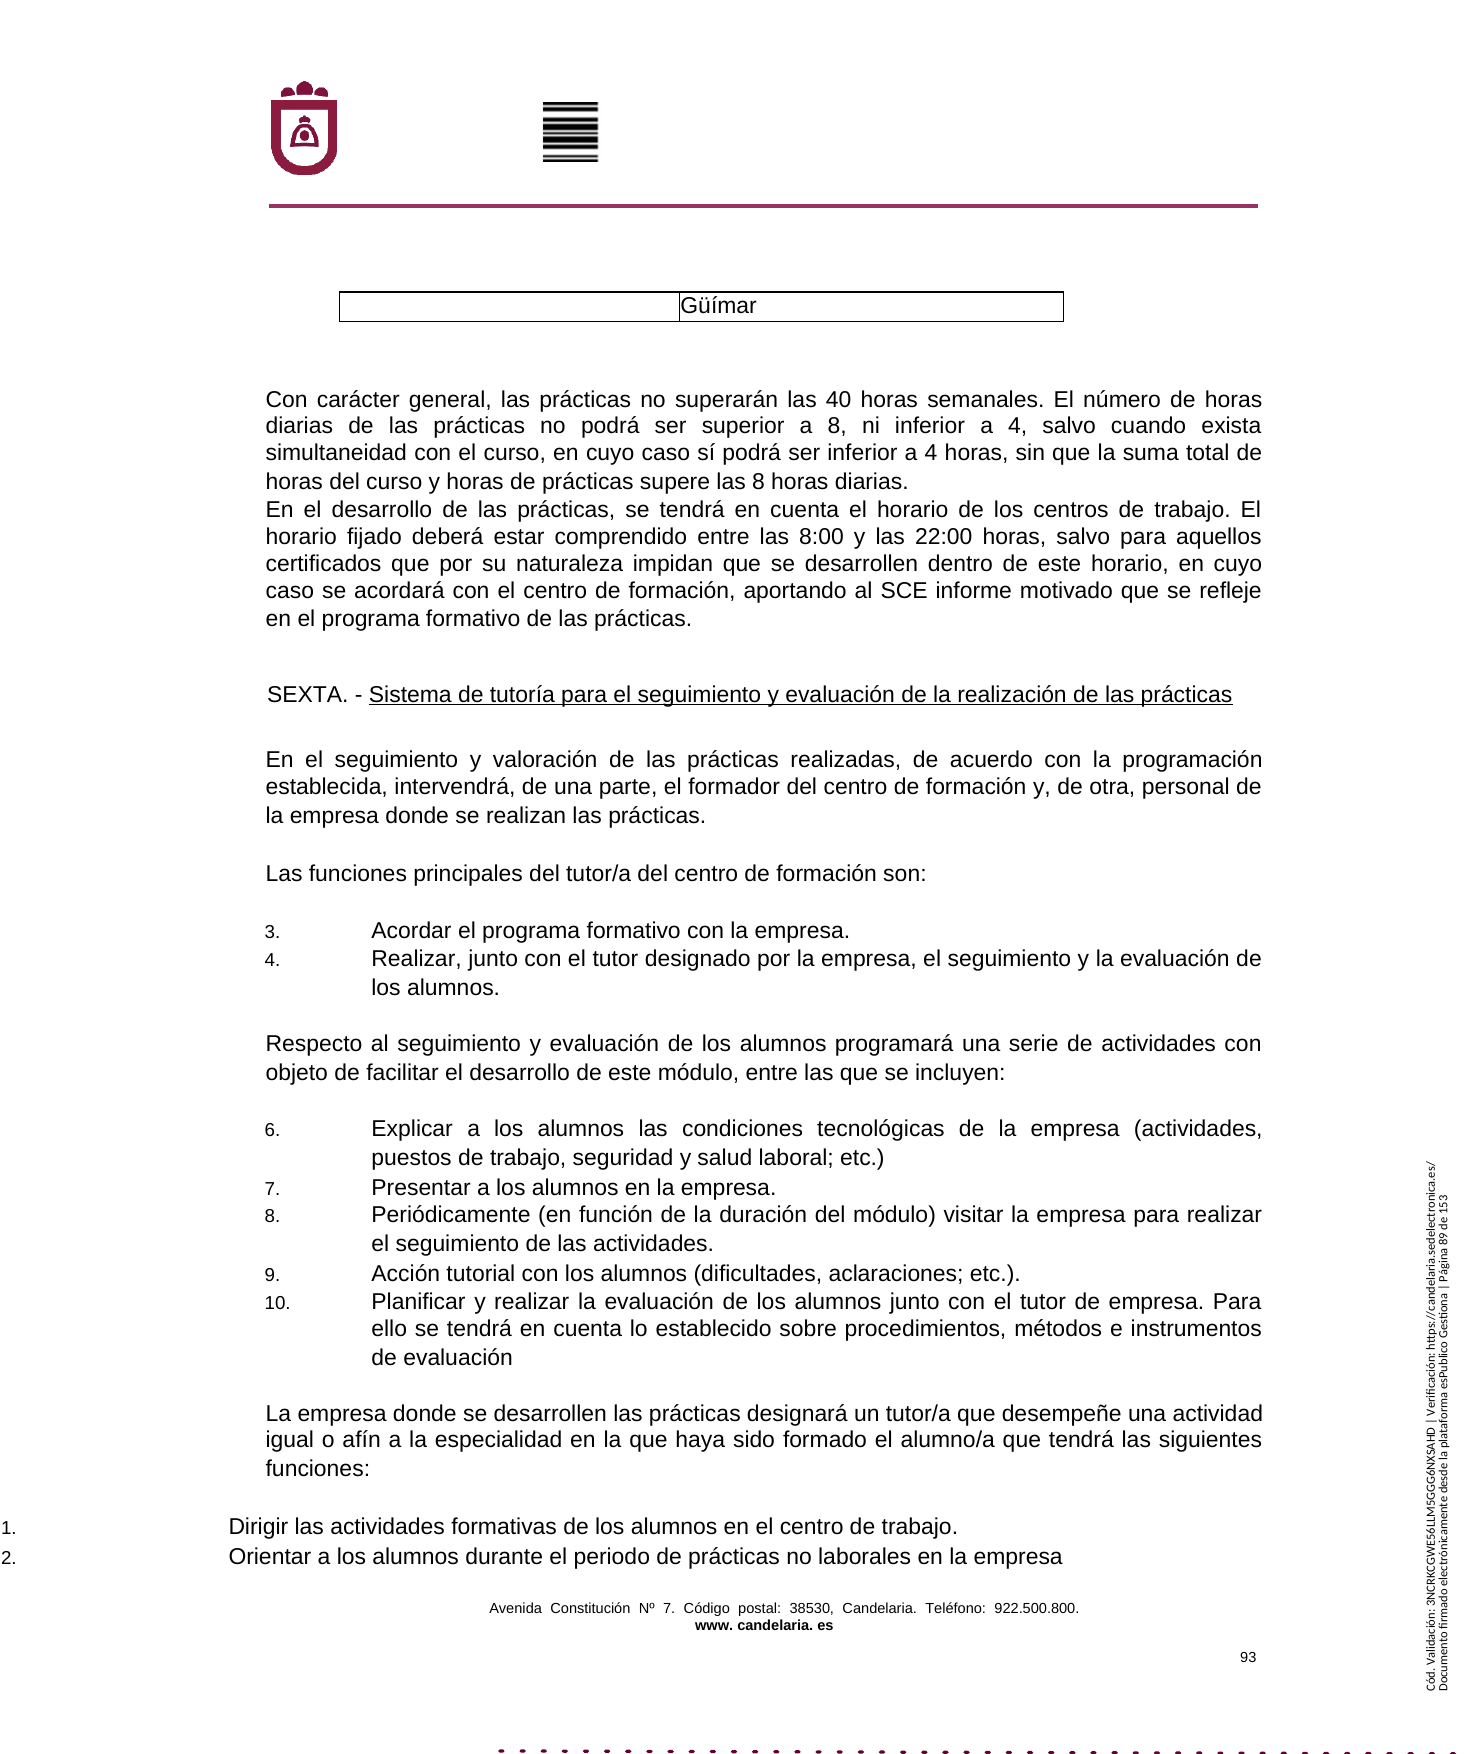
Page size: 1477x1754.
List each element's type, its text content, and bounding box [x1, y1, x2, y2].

text En el seguimiento y valoración de las prácticas realizadas, de acuerdo con la programación establecida, intervendrá, de una parte, el formador del centro de formación y, de otra, personal de la empresa donde se realizan las prácticas. [265, 746, 1263, 828]
list Planificar y realizar la evaluación de los alumnos junto con el tutor de empresa. Para ello se tendrá en cuenta lo establecido sobre procedimientos, métodos e instrumentos de evaluación [264, 1288, 1263, 1370]
table_cell Güímar [680, 293, 1063, 321]
list Acción tutorial con los alumnos (dificultades, aclaraciones; etc.). [264, 1258, 1263, 1287]
text SEXTA. - Sistema de tutoría para el seguimiento y evaluación de la realización de las prácticas [267, 679, 1270, 708]
text La empresa donde se desarrollen las prácticas designará un tutor/a que desempeñe una actividad igual o afín a la especialidad en la que haya sido formado el alumno/a que tendrá las siguientes funciones: [265, 1399, 1263, 1482]
text Con carácter general, las prácticas no superarán las 40 horas semanales. El número de horas diarias de las prácticas no podrá ser superior a 8, ni inferior a 4, salvo cuando exista simultaneidad con el curso, en cuyo caso sí podrá ser inferior a 4 horas, sin que la suma total de horas del curso y horas de prácticas supere las 8 horas diarias. [265, 386, 1263, 495]
list Dirigir las actividades formativas de los alumnos en el centro de trabajo. [1, 1511, 1263, 1540]
list Periódicamente (en función de la duración del módulo) visitar la empresa para realizar el seguimiento de las actividades. [264, 1201, 1263, 1257]
text En el desarrollo de las prácticas, se tendrá en cuenta el horario de los centros de trabajo. El horario fijado deberá estar comprendido entre las 8:00 y las 22:00 horas, salvo para aquellos certificados que por su naturaleza impidan que se desarrollen dentro de este horario, en cuyo caso se acordará con el centro de formación, aportando al SCE informe motivado que se refleje en el programa formativo de las prácticas. [265, 496, 1263, 632]
list Acordar el programa formativo con la empresa. [264, 916, 1263, 944]
list Orientar a los alumnos durante el periodo de prácticas no laborales en la empresa [1, 1541, 1263, 1570]
table_cell [340, 293, 679, 321]
list Realizar, junto con el tutor designado por la empresa, el seguimiento y la evaluación de los alumnos. [264, 945, 1263, 1001]
text Las funciones principales del tutor/a del centro de formación son: [265, 858, 1263, 886]
list Presentar a los alumnos en la empresa. [264, 1172, 1263, 1200]
list Explicar a los alumnos las condiciones tecnológicas de la empresa (actividades, puestos de trabajo, seguridad y salud laboral; etc.) [264, 1115, 1263, 1171]
text Respecto al seguimiento y evaluación de los alumnos programará una serie de actividades con objeto de facilitar el desarrollo de este módulo, entre las que se incluyen: [265, 1030, 1263, 1086]
